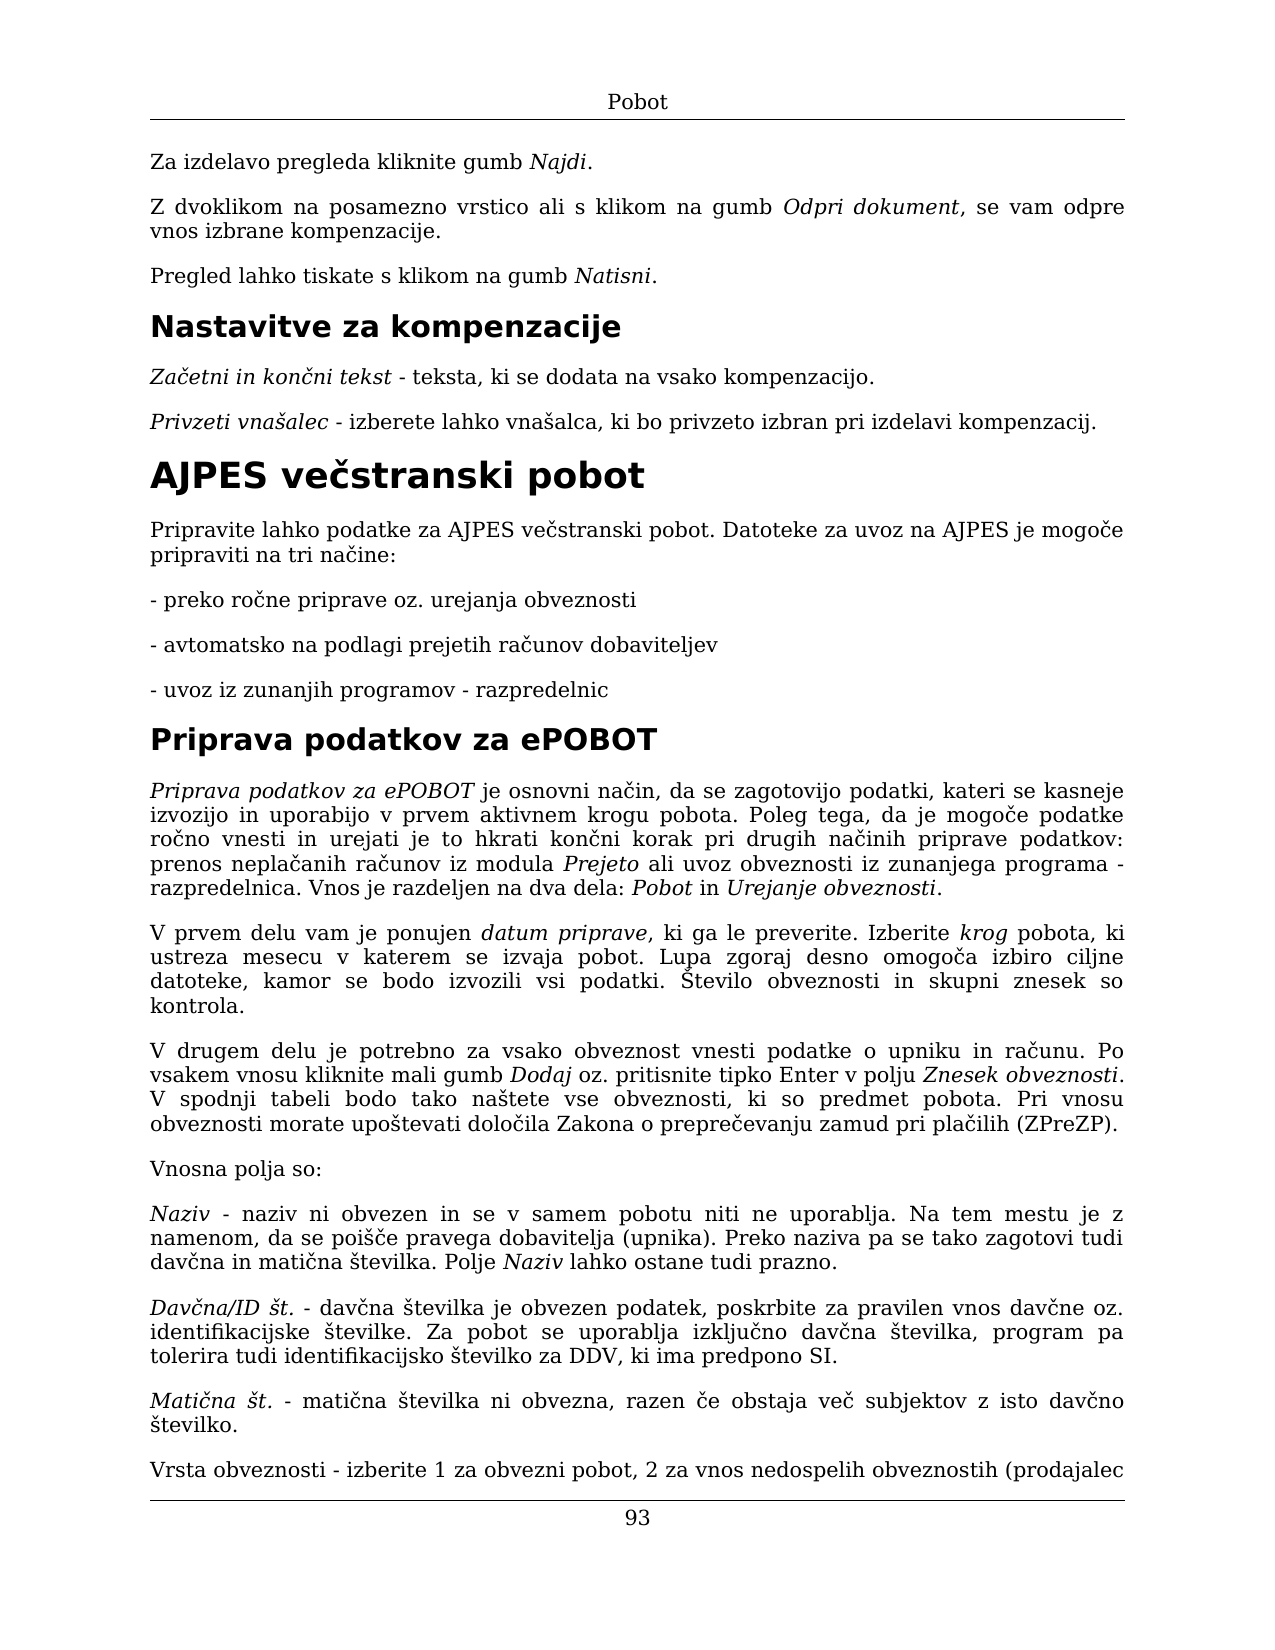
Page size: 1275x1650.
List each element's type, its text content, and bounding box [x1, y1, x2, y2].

text Privzeti vnašalec - izberete lahko vnašalca, ki bo privzeto izbran pri izdelavi kompenzacij. [150, 410, 1125, 435]
text Začetni in končni tekst - teksta, ki se dodata na vsako kompenzacijo. [150, 365, 1125, 389]
text V prvem delu vam je ponujen datum priprave, ki ga le preverite. Izberite krog pobota, ki ustreza mesecu v katerem se izvaja pobot. Lupa zgoraj desno omogoča izbiro ciljne datoteke, kamor se bodo izvozili vsi podatki. Število obveznosti in skupni znesek so kontrola. [150, 921, 1125, 1018]
text Davčna/ID št. - davčna številka je obvezen podatek, poskrbite za pravilen vnos davčne oz. identifikacijske številke. Za pobot se uporablja izključno davčna številka, program pa tolerira tudi identifikacijsko številko za DDV, ki ima predpono SI. [150, 1296, 1125, 1368]
text - avtomatsko na podlagi prejetih računov dobaviteljev [150, 633, 1125, 657]
text Vnosna polja so: [150, 1157, 1125, 1181]
text Nastavitve za kompenzacije [150, 309, 1125, 344]
text Priprava podatkov za ePOBOT je osnovni način, da se zagotovijo podatki, kateri se kasneje izvozijo in uporabijo v prvem aktivnem krogu pobota. Poleg tega, da je mogoče podatke ročno vnesti in urejati je to hkrati končni korak pri drugih načinih priprave podatkov: prenos neplačanih računov iz modula Prejeto ali uvoz obveznosti iz zunanjega programa - razpredelnica. Vnos je razdeljen na dva dela: Pobot in Urejanje obveznosti. [150, 779, 1125, 900]
text Pripravite lahko podatke za AJPES večstranski pobot. Datoteke za uvoz na AJPES je mogoče pripraviti na tri načine: [150, 518, 1125, 567]
text Naziv - naziv ni obvezen in se v samem pobotu niti ne uporablja. Na tem mestu je z namenom, da se poišče pravega dobavitelja (upnika). Preko naziva pa se tako zagotovi tudi davčna in matična številka. Polje Naziv lahko ostane tudi prazno. [150, 1202, 1125, 1275]
text Priprava podatkov za ePOBOT [150, 723, 1125, 758]
text Matična št. - matična številka ni obvezna, razen če obstaja več subjektov z isto davčno številko. [150, 1389, 1125, 1438]
text AJPES večstranski pobot [150, 456, 1125, 497]
text V drugem delu je potrebno za vsako obveznost vnesti podatke o upniku in računu. Po vsakem vnosu kliknite mali gumb Dodaj oz. pritisnite tipko Enter v polju Znesek obveznosti. V spodnji tabeli bodo tako naštete vse obveznosti, ki so predmet pobota. Pri vnosu obveznosti morate upoštevati določila Zakona o preprečevanju zamud pri plačilih (ZPreZP). [150, 1039, 1125, 1136]
text Vrsta obveznosti - izberite 1 za obvezni pobot, 2 za vnos nedospelih obveznostih (prodajalec [150, 1458, 1125, 1483]
text - uvoz iz zunanjih programov - razpredelnic [150, 678, 1125, 702]
text - preko ročne priprave oz. urejanja obveznosti [150, 588, 1125, 612]
text Pregled lahko tiskate s klikom na gumb Natisni. [150, 264, 1125, 289]
text Z dvoklikom na posamezno vrstico ali s klikom na gumb Odpri dokument, se vam odpre vnos izbrane kompenzacije. [150, 195, 1125, 244]
text Za izdelavo pregleda kliknite gumb Najdi. [150, 150, 1125, 174]
